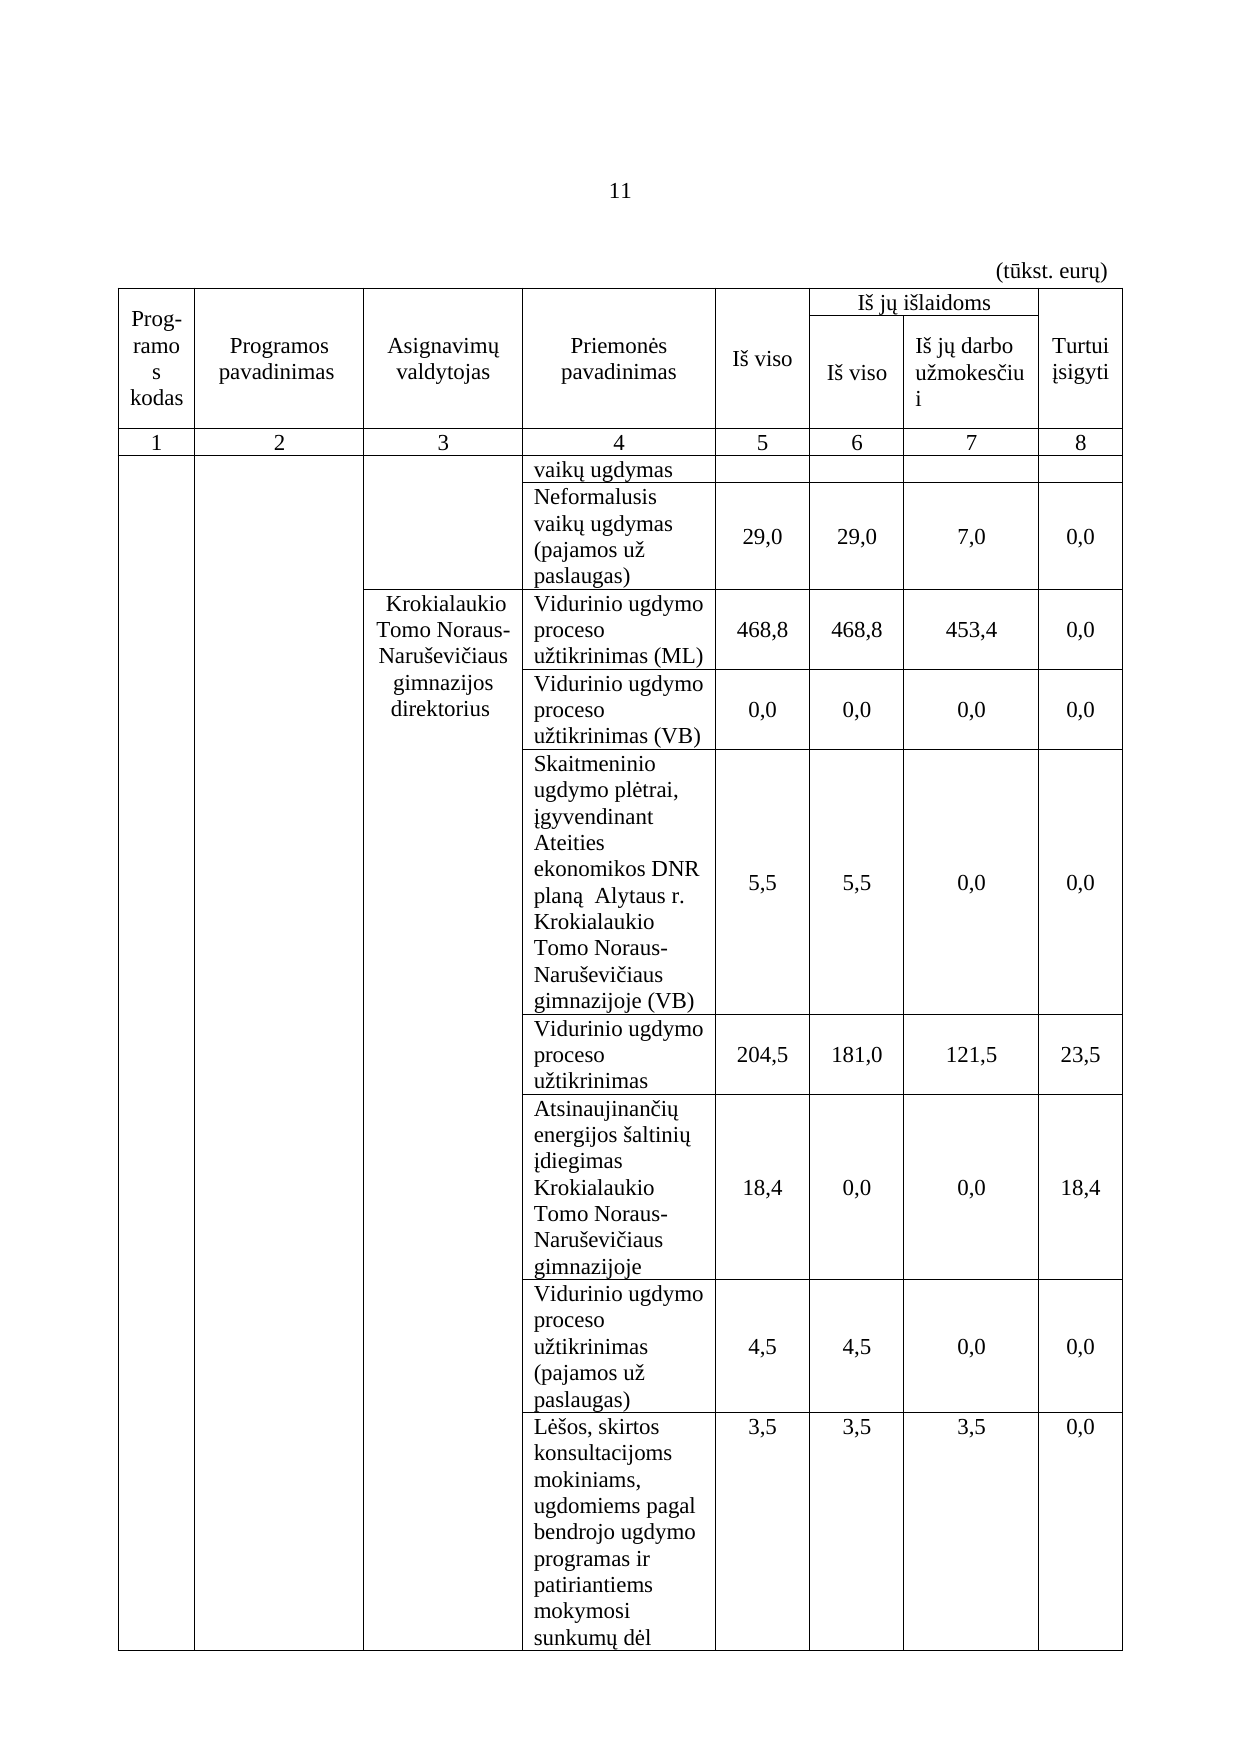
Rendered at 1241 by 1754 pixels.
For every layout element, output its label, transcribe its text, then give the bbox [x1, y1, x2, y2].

table_cell 0,0 [810, 1095, 903, 1279]
table_cell 468,8 [810, 590, 903, 669]
table_cell 8 [1039, 429, 1122, 455]
table_cell 23,5 [1039, 1015, 1122, 1094]
table_cell vaikų ugdymas [523, 456, 715, 482]
table_cell 453,4 [904, 590, 1038, 669]
table_cell Iš jų išlaidoms [810, 289, 1038, 315]
table_cell 5 [716, 429, 809, 455]
table_cell [1039, 456, 1122, 482]
table_cell 4,5 [716, 1280, 809, 1412]
table_header [715, 253, 809, 288]
table_cell Atsinaujinančių energijos šaltinių įdiegimas Krokialaukio Tomo Noraus-Naruševičiaus gimnazijoje [523, 1095, 715, 1279]
table_cell 7,0 [904, 483, 1038, 589]
table_cell Lėšos, skirtos konsultacijoms mokiniams, ugdomiems pagal bendrojo ugdymo programas ir patiriantiems mokymosi sunkumų dėl [523, 1413, 715, 1650]
table_cell Iš viso [810, 316, 903, 427]
table_cell 4,5 [810, 1280, 903, 1412]
table_cell 0,0 [1039, 483, 1122, 589]
table_cell 29,0 [810, 483, 903, 589]
table_cell 0,0 [1039, 1280, 1122, 1412]
table_cell 4 [523, 429, 715, 455]
table_cell Vidurinio ugdymo proceso užtikrinimas (ML) [523, 590, 715, 669]
table_cell Programos pavadinimas [195, 289, 363, 427]
table_cell 0,0 [716, 670, 809, 749]
table_cell Turtui įsigyti [1039, 289, 1122, 427]
table_cell 2 [195, 429, 363, 455]
table_cell 6 [810, 429, 903, 455]
table_cell [364, 456, 522, 589]
table_cell 0,0 [810, 670, 903, 749]
table_cell [716, 456, 809, 482]
table_header [195, 253, 364, 288]
table_cell Asignavimų valdytojas [364, 289, 522, 427]
table_cell 5,5 [810, 750, 903, 1013]
table_cell Vidurinio ugdymo proceso užtikrinimas (pajamos už paslaugas) [523, 1280, 715, 1412]
table_cell 3,5 [810, 1413, 903, 1650]
table_cell 1 [119, 429, 194, 455]
table_cell Priemonės pavadinimas [523, 289, 715, 427]
table_cell 0,0 [1039, 1413, 1122, 1650]
table_cell 468,8 [716, 590, 809, 669]
table_cell 0,0 [1039, 670, 1122, 749]
table_cell 3,5 [716, 1413, 809, 1650]
table_cell Skaitmeninio ugdymo plėtrai, įgyvendinant Ateities ekonomikos DNR planą Alytaus r. Krokialaukio Tomo Noraus-Naruševičiaus gimnazijoje (VB) [523, 750, 715, 1013]
table_header [522, 253, 715, 288]
table_cell 0,0 [1039, 590, 1122, 669]
table_cell 5,5 [716, 750, 809, 1013]
table_cell 0,0 [1039, 750, 1122, 1013]
table_cell 0,0 [904, 670, 1038, 749]
table_cell [904, 456, 1038, 482]
table_cell Vidurinio ugdymo proceso užtikrinimas [523, 1015, 715, 1094]
table_header [364, 253, 522, 288]
table_cell 0,0 [904, 1095, 1038, 1279]
table_cell Iš jų darbo užmokesčiui [904, 316, 1038, 427]
table_header [118, 253, 194, 288]
table_cell Prog-ramos kodas [119, 289, 194, 427]
table_cell [810, 456, 903, 482]
table_cell 204,5 [716, 1015, 809, 1094]
table_cell 0,0 [904, 750, 1038, 1013]
table_cell 18,4 [716, 1095, 809, 1279]
table_cell Vidurinio ugdymo proceso užtikrinimas (VB) [523, 670, 715, 749]
table_cell [119, 456, 194, 1650]
table_header [810, 253, 904, 288]
table_cell 3 [364, 429, 522, 455]
table_cell Neformalusis vaikų ugdymas (pajamos už paslaugas) [523, 483, 715, 589]
table_header (tūkst. eurų) [904, 253, 1122, 288]
table_cell 29,0 [716, 483, 809, 589]
table_cell 7 [904, 429, 1038, 455]
table_cell Krokialaukio Tomo Noraus-Naruševičiaus gimnazijos direktorius [364, 590, 522, 1650]
table_cell [195, 456, 363, 1650]
table_cell 121,5 [904, 1015, 1038, 1094]
table_cell Iš viso [716, 289, 809, 427]
table_cell 3,5 [904, 1413, 1038, 1650]
table_cell 0,0 [904, 1280, 1038, 1412]
table_cell 181,0 [810, 1015, 903, 1094]
table_cell 18,4 [1039, 1095, 1122, 1279]
